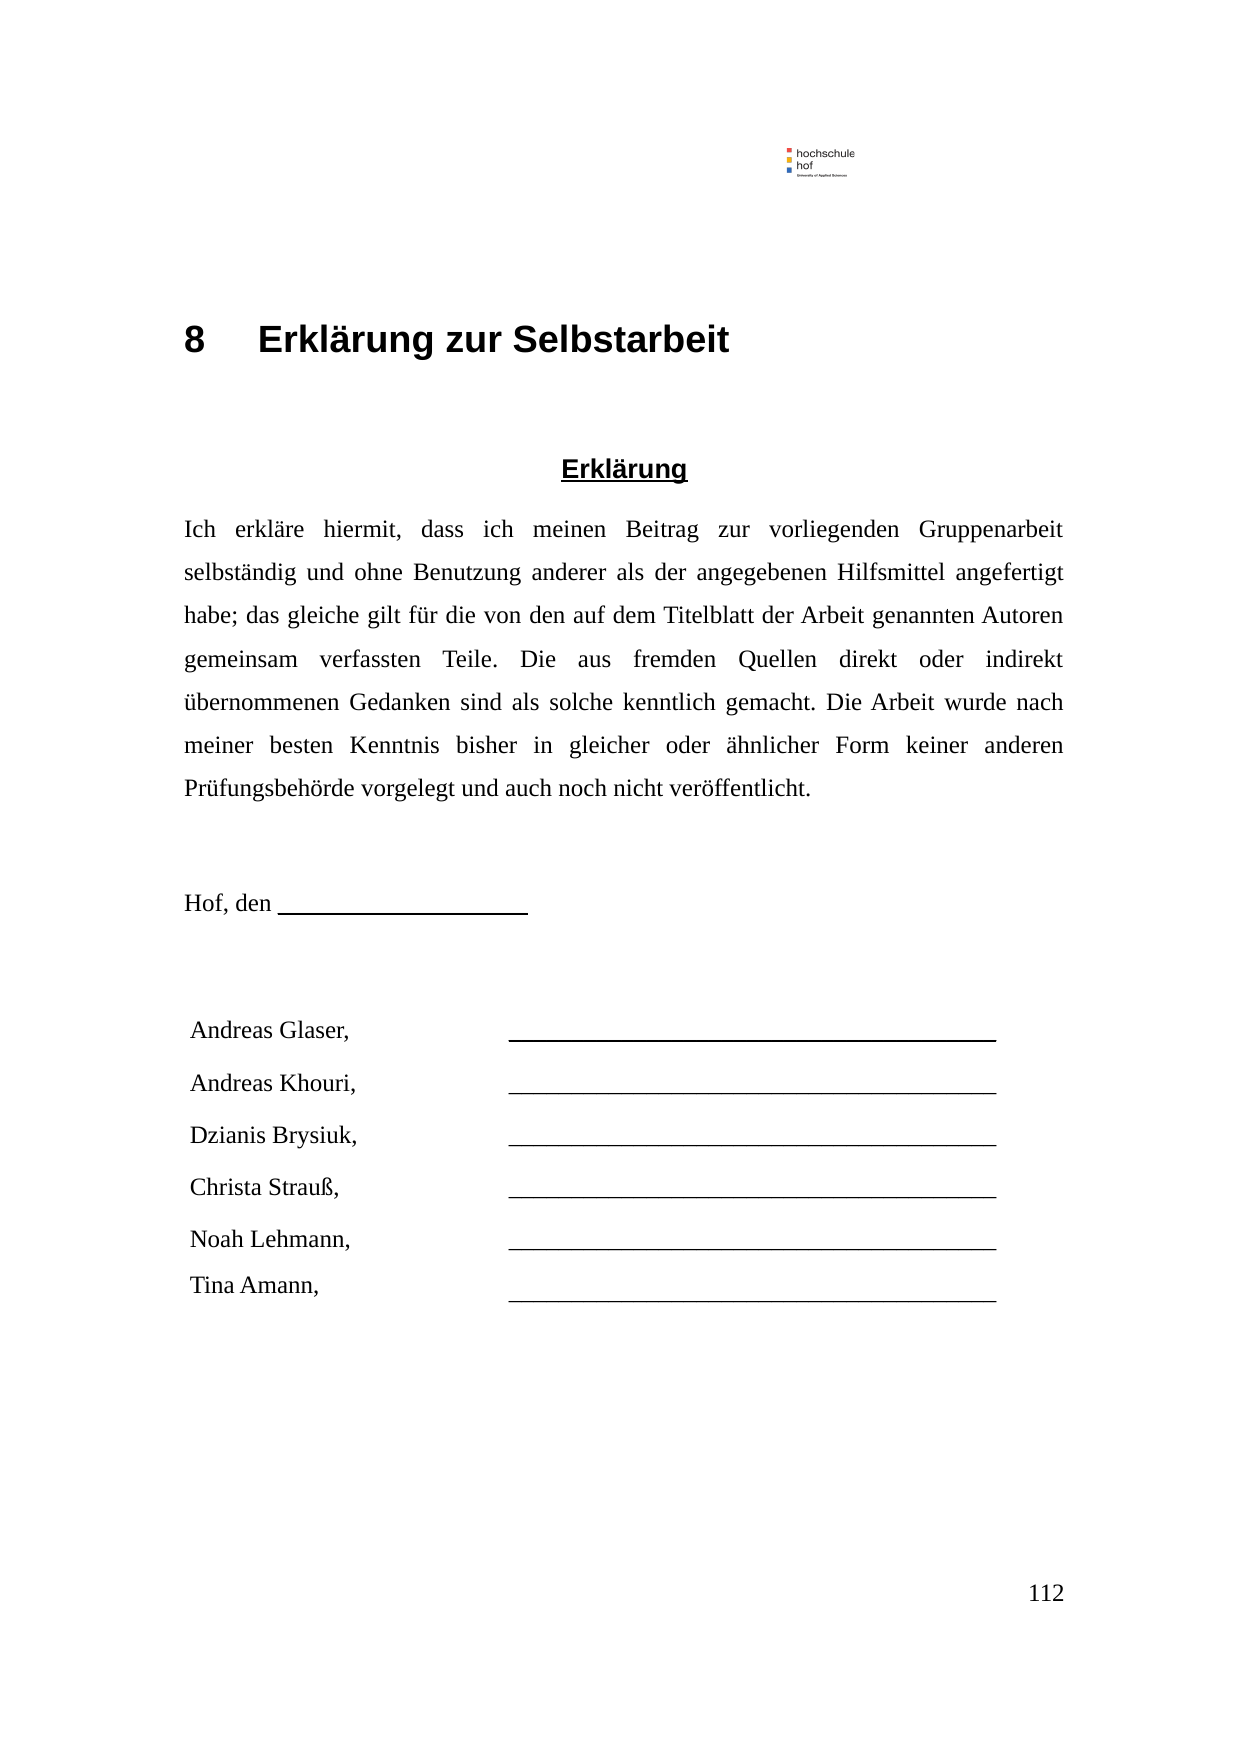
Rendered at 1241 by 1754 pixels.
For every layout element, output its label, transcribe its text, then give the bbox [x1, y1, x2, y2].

table_header Andreas Glaser, [184, 1004, 503, 1056]
text Erklärung [184, 453, 1064, 484]
table_cell Dzianis Brysiuk, [184, 1108, 503, 1160]
table_cell _______________________________________ [503, 1160, 1064, 1212]
table_cell Andreas Khouri, [184, 1056, 503, 1108]
table_header _______________________________________ [503, 1004, 1064, 1056]
table_cell _______________________________________ [503, 1108, 1064, 1160]
table_cell Noah Lehmann, [184, 1212, 503, 1264]
table_cell _______________________________________ [503, 1264, 1064, 1316]
text Ich erkläre hiermit, dass ich meinen Beitrag zur vorliegenden Gruppenarbeit selbständig und ohne Benutzung anderer als der angegebenen Hilfsmittel angefertigt habe; das gleiche gilt für die von den auf dem Titelblatt der Arbeit genannten Autoren gemeinsam verfassten Teile. Die aus fremden Quellen direkt oder indirekt übernommenen Gedanken sind als solche kenntlich gemacht. Die Arbeit wurde nach meiner besten Kenntnis bisher in gleicher oder ähnlicher Form keiner anderen Prüfungsbehörde vorgelegt und auch noch nicht veröffentlicht. [184, 514, 1064, 802]
table_cell _______________________________________ [503, 1212, 1064, 1264]
table_cell Tina Amann, [184, 1264, 503, 1316]
text Hof, den ____________________ [184, 888, 1064, 917]
picture [786, 148, 855, 177]
table_cell Christa Strauß, [184, 1160, 503, 1212]
subtitle Erklärung zur Selbstarbeit [184, 317, 1064, 361]
table_cell _______________________________________ [503, 1056, 1064, 1108]
